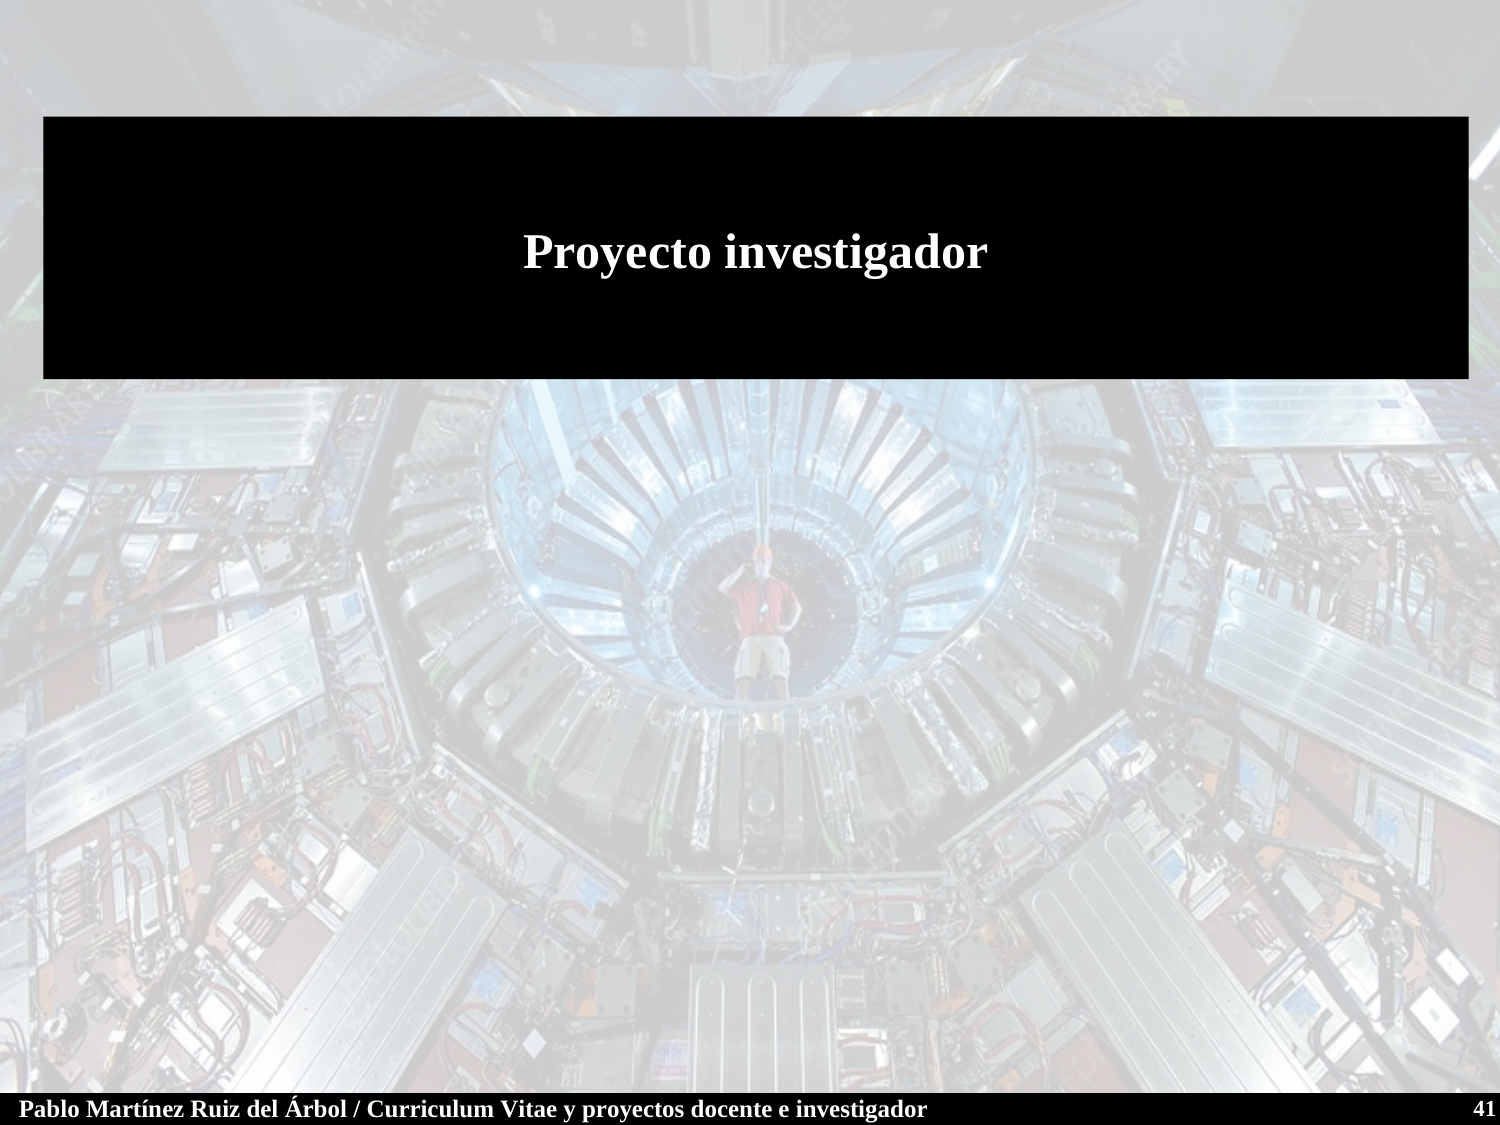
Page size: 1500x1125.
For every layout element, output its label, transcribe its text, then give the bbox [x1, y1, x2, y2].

text_box Proyecto investigador [43, 116, 1469, 380]
